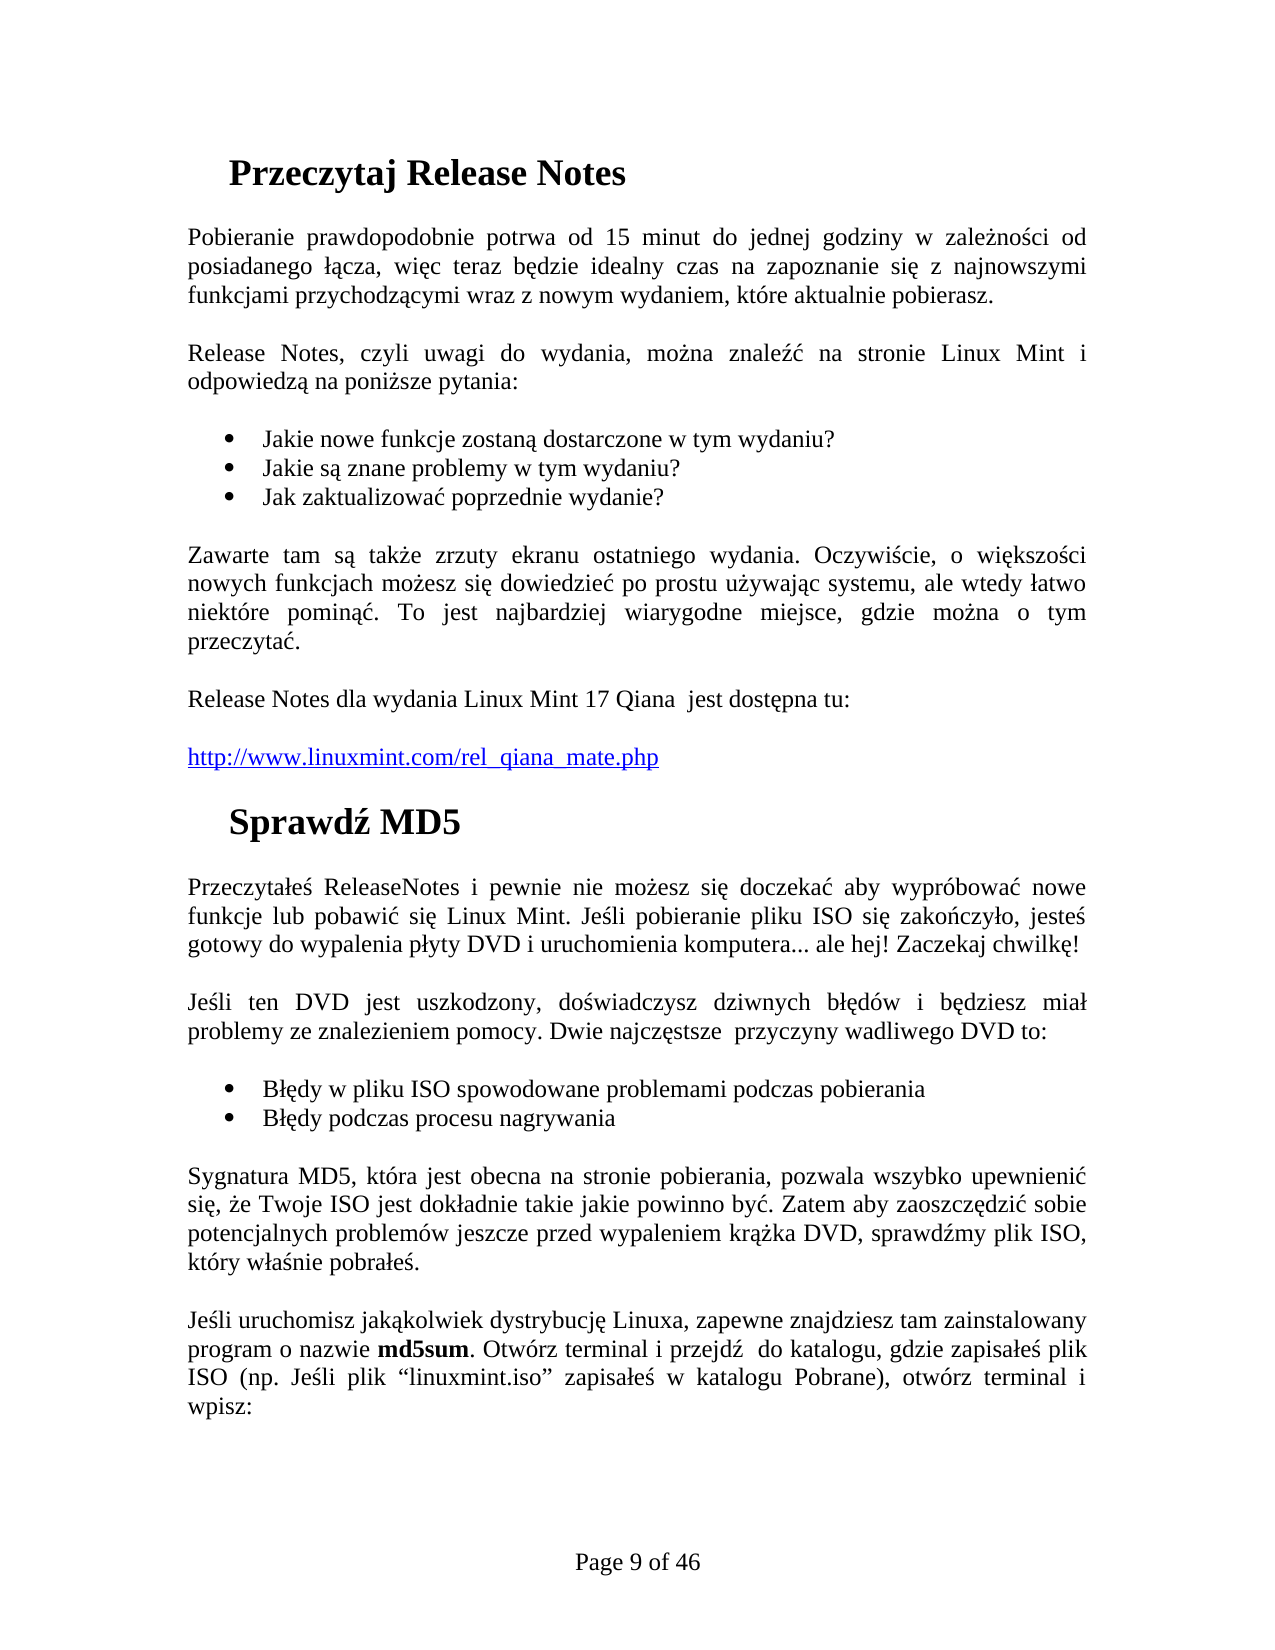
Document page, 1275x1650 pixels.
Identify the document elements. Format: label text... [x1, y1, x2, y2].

text Pobieranie prawdopodobnie potrwa od 15 minut do jednej godziny w zależności od posiadanego łącza, więc teraz będzie idealny czas na zapoznanie się z najnowszymi funkcjami przychodzącymi wraz z nowym wydaniem, które aktualnie pobierasz. [187, 222, 1087, 308]
text http://www.linuxmint.com/rel_qiana_mate.php [187, 742, 1087, 771]
text Zawarte tam są także zrzuty ekranu ostatniego wydania. Oczywiście, o większości nowych funkcjach możesz się dowiedzieć po prostu używając systemu, ale wtedy łatwo niektóre pominąć. To jest najbardziej wiarygodne miejsce, gdzie można o tym przeczytać. [187, 540, 1087, 655]
list Jak zaktualizować poprzednie wydanie? [225, 482, 1087, 511]
text Jeśli uruchomisz jakąkolwiek dystrybucję Linuxa, zapewne znajdziesz tam zainstalowany program o nazwie md5sum. Otwórz terminal i przejdź do katalogu, gdzie zapisałeś plik ISO (np. Jeśli plik “linuxmint.iso” zapisałeś w katalogu Pobrane), otwórz terminal i wpisz: [187, 1305, 1087, 1420]
list Jakie nowe funkcje zostaną dostarczone w tym wydaniu? [225, 424, 1087, 453]
list Jakie są znane problemy w tym wydaniu? [225, 453, 1087, 482]
text Przeczytałeś ReleaseNotes i pewnie nie możesz się doczekać aby wypróbować nowe funkcje lub pobawić się Linux Mint. Jeśli pobieranie pliku ISO się zakończyło, jesteś gotowy do wypalenia płyty DVD i uruchomienia komputera... ale hej! Zaczekaj chwilkę! [187, 872, 1087, 958]
text Release Notes, czyli uwagi do wydania, można znaleźć na stronie Linux Mint i odpowiedzą na poniższe pytania: [187, 338, 1087, 395]
text Jeśli ten DVD jest uszkodzony, doświadczysz dziwnych błędów i będziesz miał problemy ze znalezieniem pomocy. Dwie najczęstsze przyczyny wadliwego DVD to: [187, 987, 1087, 1045]
text Release Notes dla wydania Linux Mint 17 Qiana jest dostępna tu: [187, 684, 1087, 713]
list Błędy podczas procesu nagrywania [225, 1103, 1087, 1132]
list Błędy w pliku ISO spowodowane problemami podczas pobierania [225, 1074, 1087, 1103]
text Sygnatura MD5, która jest obecna na stronie pobierania, pozwala wszybko upewnienić się, że Twoje ISO jest dokładnie takie jakie powinno być. Zatem aby zaoszczędzić sobie potencjalnych problemów jeszcze przed wypaleniem krążka DVD, sprawdźmy plik ISO, który właśnie pobrałeś. [187, 1161, 1087, 1276]
subtitle Przeczytaj Release Notes [187, 150, 1087, 193]
